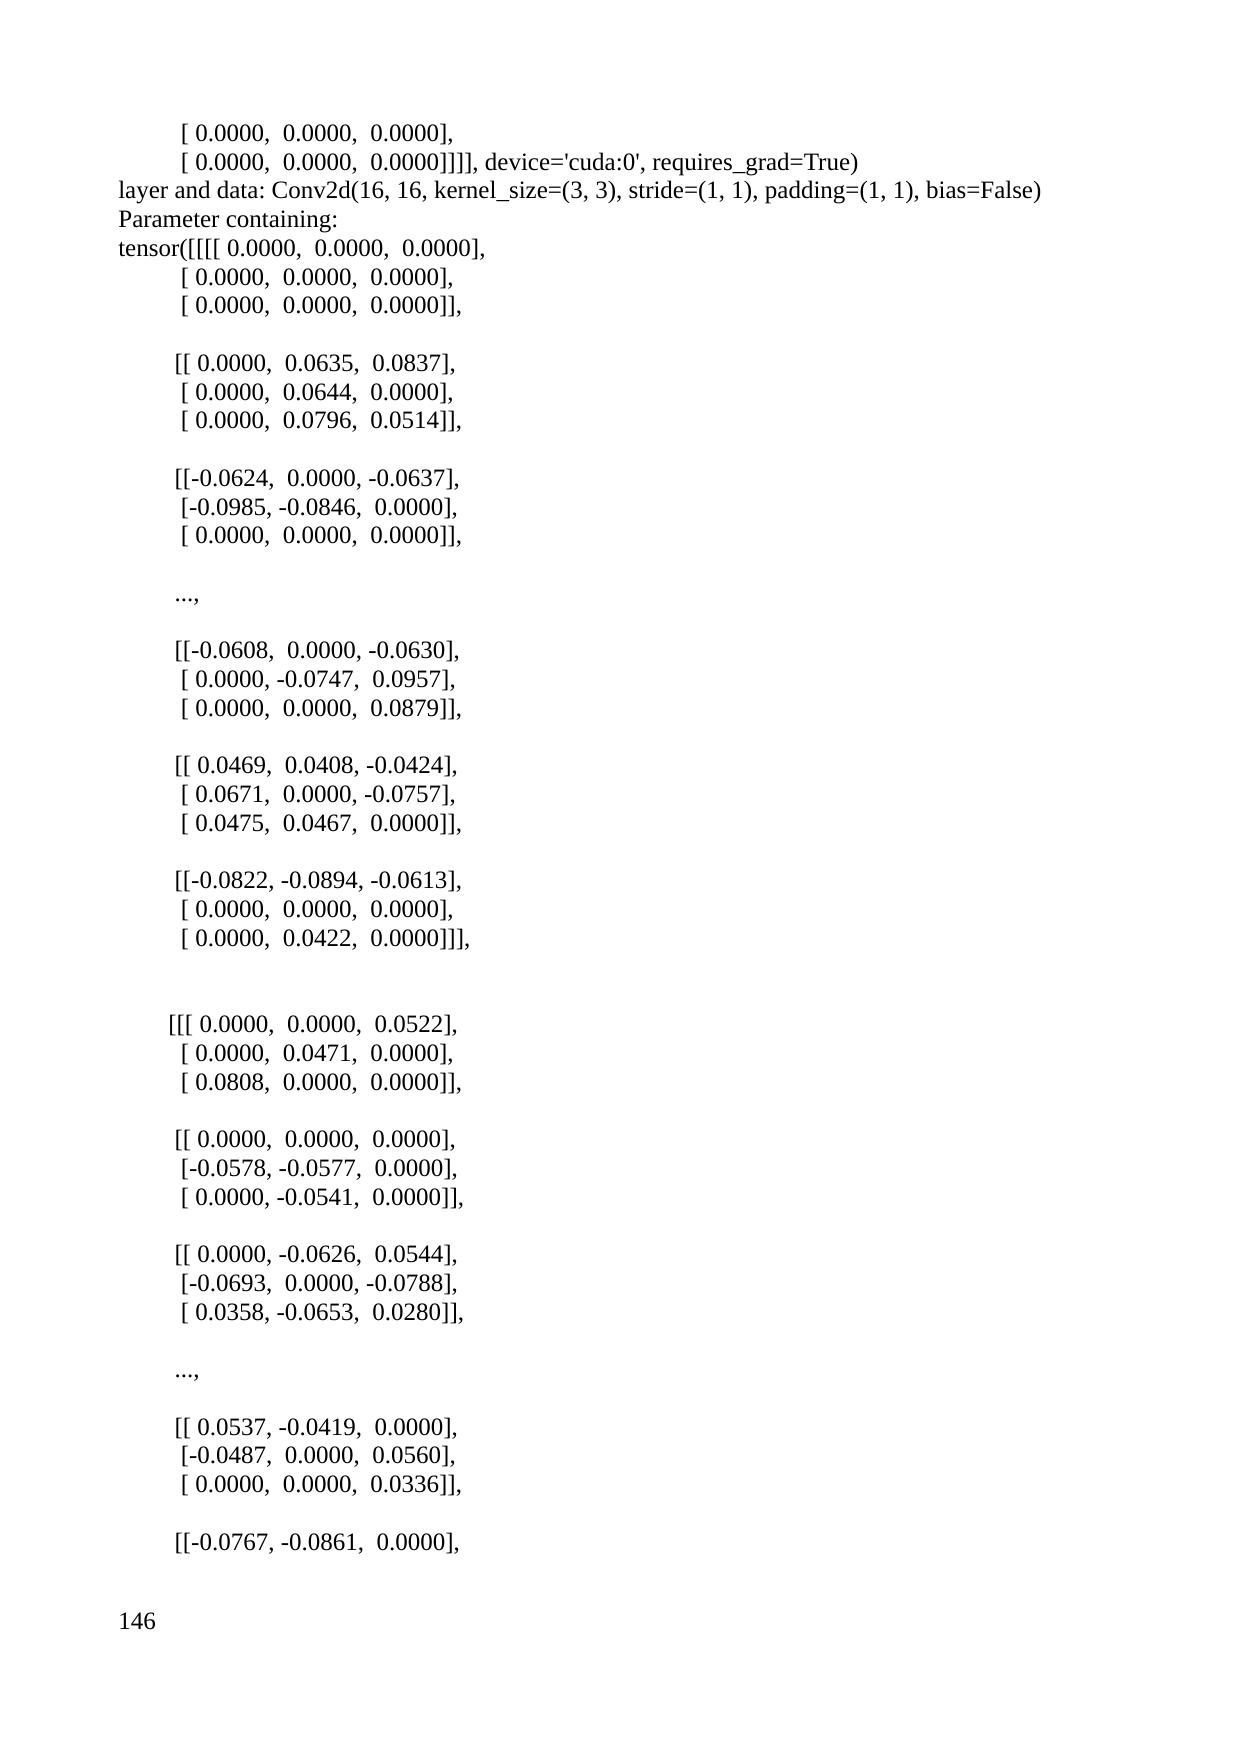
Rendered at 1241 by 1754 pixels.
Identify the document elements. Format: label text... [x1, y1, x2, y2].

text [[-0.0822, -0.0894, -0.0613], [118, 866, 1122, 894]
text [ 0.0000, 0.0000, 0.0336]], [118, 1469, 1122, 1498]
text [[ 0.0000, 0.0000, 0.0000], [118, 1124, 1122, 1153]
text [-0.0985, -0.0846, 0.0000], [118, 492, 1122, 521]
text [ 0.0000, 0.0422, 0.0000]]], [118, 923, 1122, 952]
text [-0.0578, -0.0577, 0.0000], [118, 1153, 1122, 1182]
text [ 0.0000, 0.0644, 0.0000], [118, 377, 1122, 406]
text Parameter containing: [118, 204, 1122, 233]
text ..., [118, 1354, 1122, 1383]
text [[-0.0624, 0.0000, -0.0637], [118, 463, 1122, 492]
text layer and data: Conv2d(16, 16, kernel_size=(3, 3), stride=(1, 1), padding=(1, 1), bias=False) [118, 176, 1122, 204]
text [ 0.0000, 0.0000, 0.0000], [118, 262, 1122, 291]
text [ 0.0000, 0.0471, 0.0000], [118, 1038, 1122, 1067]
text [ 0.0000, -0.0747, 0.0957], [118, 664, 1122, 693]
text [ 0.0671, 0.0000, -0.0757], [118, 779, 1122, 808]
text [ 0.0000, 0.0000, 0.0000]], [118, 291, 1122, 319]
text [-0.0693, 0.0000, -0.0788], [118, 1268, 1122, 1297]
text [ 0.0358, -0.0653, 0.0280]], [118, 1297, 1122, 1326]
text [ 0.0475, 0.0467, 0.0000]], [118, 808, 1122, 837]
text [ 0.0808, 0.0000, 0.0000]], [118, 1067, 1122, 1096]
text ..., [118, 578, 1122, 607]
text [ 0.0000, 0.0000, 0.0879]], [118, 693, 1122, 722]
text [[ 0.0537, -0.0419, 0.0000], [118, 1412, 1122, 1441]
text tensor([[[[ 0.0000, 0.0000, 0.0000], [118, 233, 1122, 262]
text [[ 0.0000, -0.0626, 0.0544], [118, 1239, 1122, 1268]
text [ 0.0000, 0.0000, 0.0000], [118, 118, 1122, 147]
text [ 0.0000, 0.0796, 0.0514]], [118, 406, 1122, 434]
text [-0.0487, 0.0000, 0.0560], [118, 1441, 1122, 1469]
text [[-0.0608, 0.0000, -0.0630], [118, 636, 1122, 664]
text [[ 0.0469, 0.0408, -0.0424], [118, 751, 1122, 779]
text [ 0.0000, 0.0000, 0.0000], [118, 894, 1122, 923]
text [[ 0.0000, 0.0635, 0.0837], [118, 348, 1122, 377]
text [[-0.0767, -0.0861, 0.0000], [118, 1527, 1122, 1556]
text [ 0.0000, -0.0541, 0.0000]], [118, 1182, 1122, 1211]
text [[[ 0.0000, 0.0000, 0.0522], [118, 1009, 1122, 1038]
text [ 0.0000, 0.0000, 0.0000]]]], device='cuda:0', requires_grad=True) [118, 147, 1122, 176]
text [ 0.0000, 0.0000, 0.0000]], [118, 521, 1122, 549]
